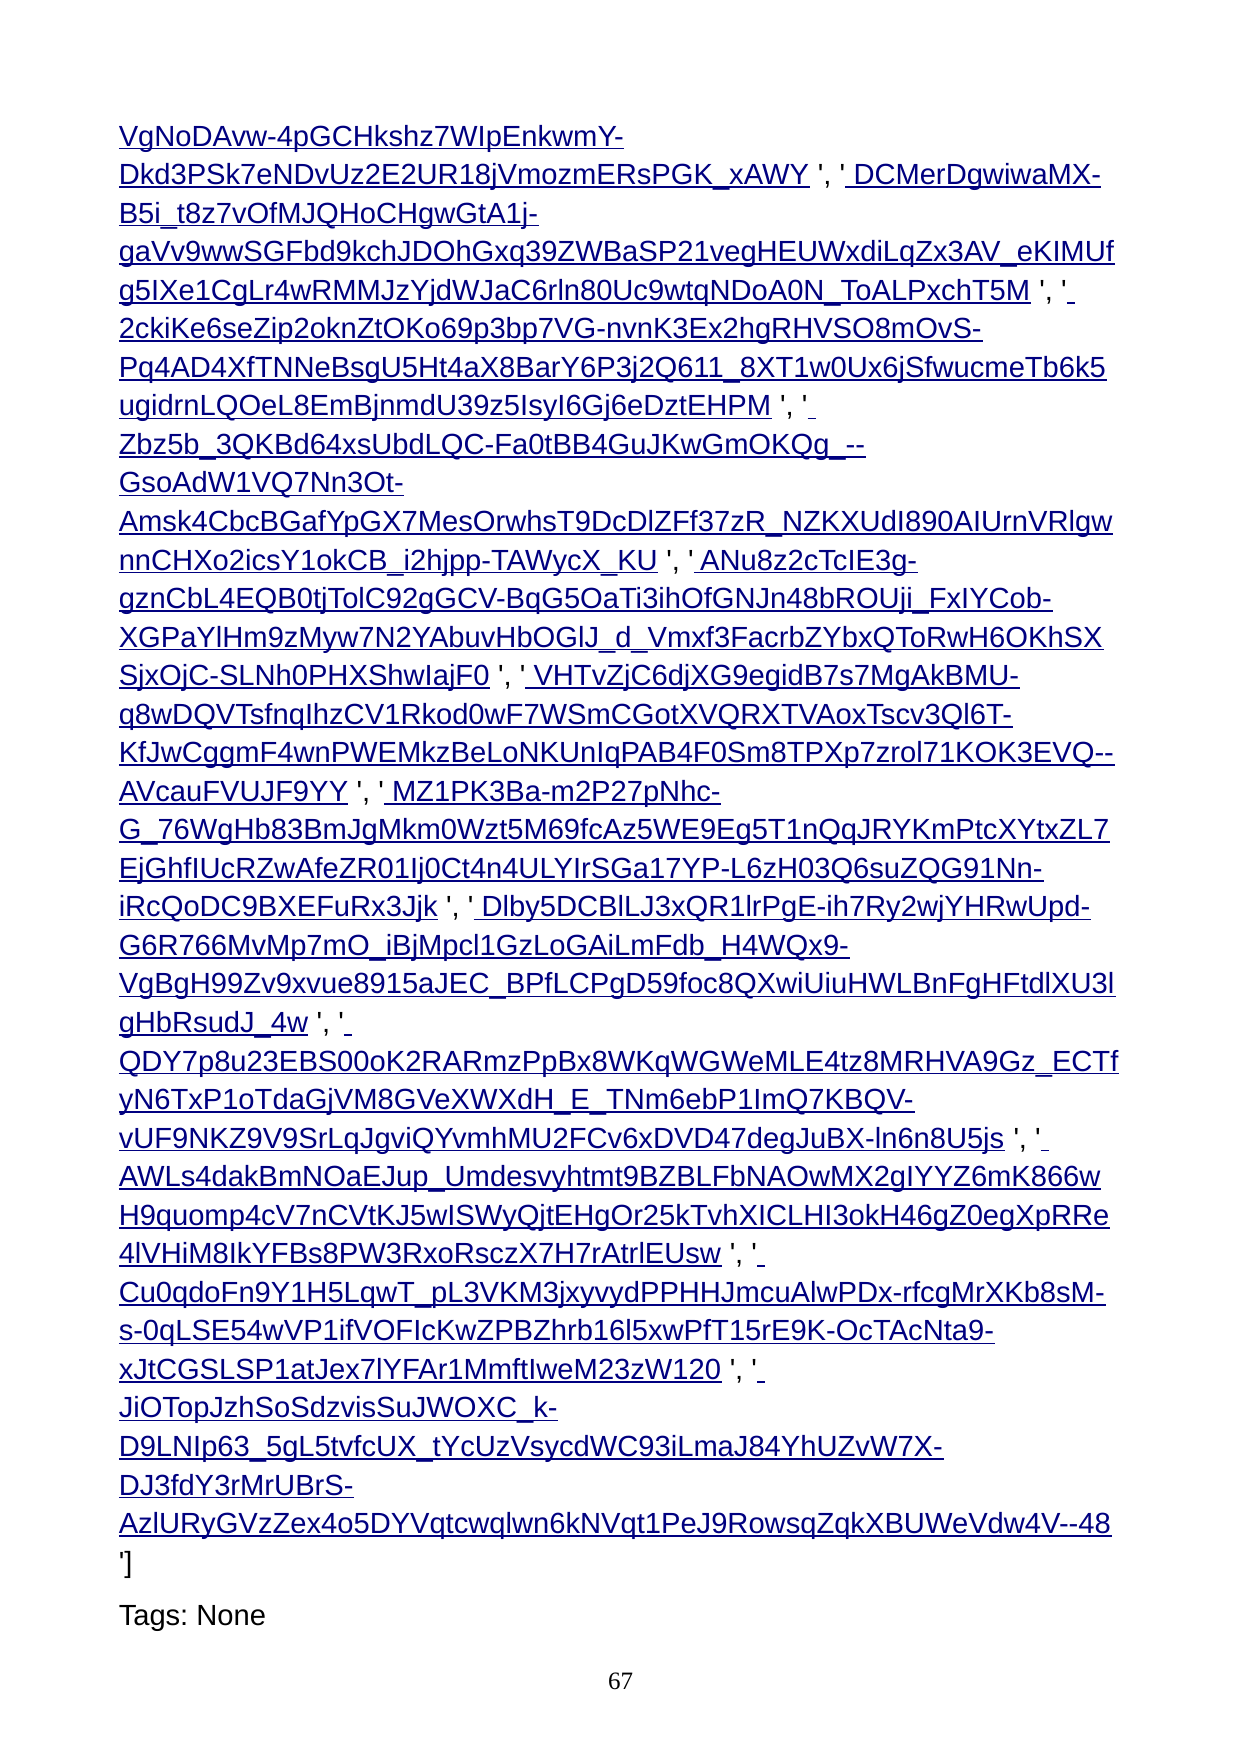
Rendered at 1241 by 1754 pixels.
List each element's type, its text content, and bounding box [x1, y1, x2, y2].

text VgNoDAvw-4pGCHkshz7WIpEnkwmY-Dkd3PSk7eNDvUz2E2UR18jVmozmERsPGK_xAWY ', ' DCMerDgwiwaMX-B5i_t8z7vOfMJQHoCHgwGtA1j-gaVv9wwSGFbd9kchJDOhGxq39ZWBaSP21vegHEUWxdiLqZx3AV_eKIMUfg5IXe1CgLr4wRMMJzYjdWJaC6rln80Uc9wtqNDoA0N_ToALPxchT5M ', ' 2ckiKe6seZip2oknZtOKo69p3bp7VG-nvnK3Ex2hgRHVSO8mOvS-Pq4AD4XfTNNeBsgU5Ht4aX8BarY6P3j2Q611_8XT1w0Ux6jSfwucmeTb6k5ugidrnLQOeL8EmBjnmdU39z5IsyI6Gj6eDztEHPM ', ' Zbz5b_3QKBd64xsUbdLQC-Fa0tBB4GuJKwGmOKQg_--GsoAdW1VQ7Nn3Ot-Amsk4CbcBGafYpGX7MesOrwhsT9DcDlZFf37zR_NZKXUdI890AIUrnVRlgwnnCHXo2icsY1okCB_i2hjpp-TAWycX_KU ', ' ANu8z2cTcIE3g-gznCbL4EQB0tjTolC92gGCV-BqG5OaTi3ihOfGNJn48bROUji_FxIYCob-XGPaYlHm9zMyw7N2YAbuvHbOGlJ_d_Vmxf3FacrbZYbxQToRwH6OKhSXSjxOjC-SLNh0PHXShwIajF0 ', ' VHTvZjC6djXG9egidB7s7MgAkBMU-q8wDQVTsfnqIhzCV1Rkod0wF7WSmCGotXVQRXTVAoxTscv3Ql6T-KfJwCggmF4wnPWEMkzBeLoNKUnIqPAB4F0Sm8TPXp7zrol71KOK3EVQ--AVcauFVUJF9YY ', ' MZ1PK3Ba-m2P27pNhc-G_76WgHb83BmJgMkm0Wzt5M69fcAz5WE9Eg5T1nQqJRYKmPtcXYtxZL7EjGhfIUcRZwAfeZR01Ij0Ct4n4ULYIrSGa17YP-L6zH03Q6suZQG91Nn-iRcQoDC9BXEFuRx3Jjk ', ' Dlby5DCBlLJ3xQR1lrPgE-ih7Ry2wjYHRwUpd-G6R766MvMp7mO_iBjMpcl1GzLoGAiLmFdb_H4WQx9-VgBgH99Zv9xvue8915aJEC_BPfLCPgD59foc8QXwiUiuHWLBnFgHFtdlXU3lgHbRsudJ_4w ', ' QDY7p8u23EBS00oK2RARmzPpBx8WKqWGWeMLE4tz8MRHVA9Gz_ECTfyN6TxP1oTdaGjVM8GVeXWXdH_E_TNm6ebP1ImQ7KBQV-vUF9NKZ9V9SrLqJgviQYvmhMU2FCv6xDVD47degJuBX-ln6n8U5js ', ' AWLs4dakBmNOaEJup_Umdesvyhtmt9BZBLFbNAOwMX2gIYYZ6mK866wH9quomp4cV7nCVtKJ5wISWyQjtEHgOr25kTvhXICLHI3okH46gZ0egXpRRe4lVHiM8IkYFBs8PW3RxoRsczX7H7rAtrlEUsw ', ' Cu0qdoFn9Y1H5LqwT_pL3VKM3jxyvydPPHHJmcuAlwPDx-rfcgMrXKb8sM-s-0qLSE54wVP1ifVOFIcKwZPBZhrb16l5xwPfT15rE9K-OcTAcNta9-xJtCGSLSP1atJex7lYFAr1MmftIweM23zW120 ', ' JiOTopJzhSoSdzvisSuJWOXC_k-D9LNIp63_5gL5tvfcUX_tYcUzVsycdWC93iLmaJ84YhUZvW7X-DJ3fdY3rMrUBrS-AzlURyGVzZex4o5DYVqtcwqlwn6kNVqt1PeJ9RowsqZqkXBUWeVdw4V--48 '] [118, 118, 1122, 1578]
text Tags: None [118, 1598, 1122, 1631]
